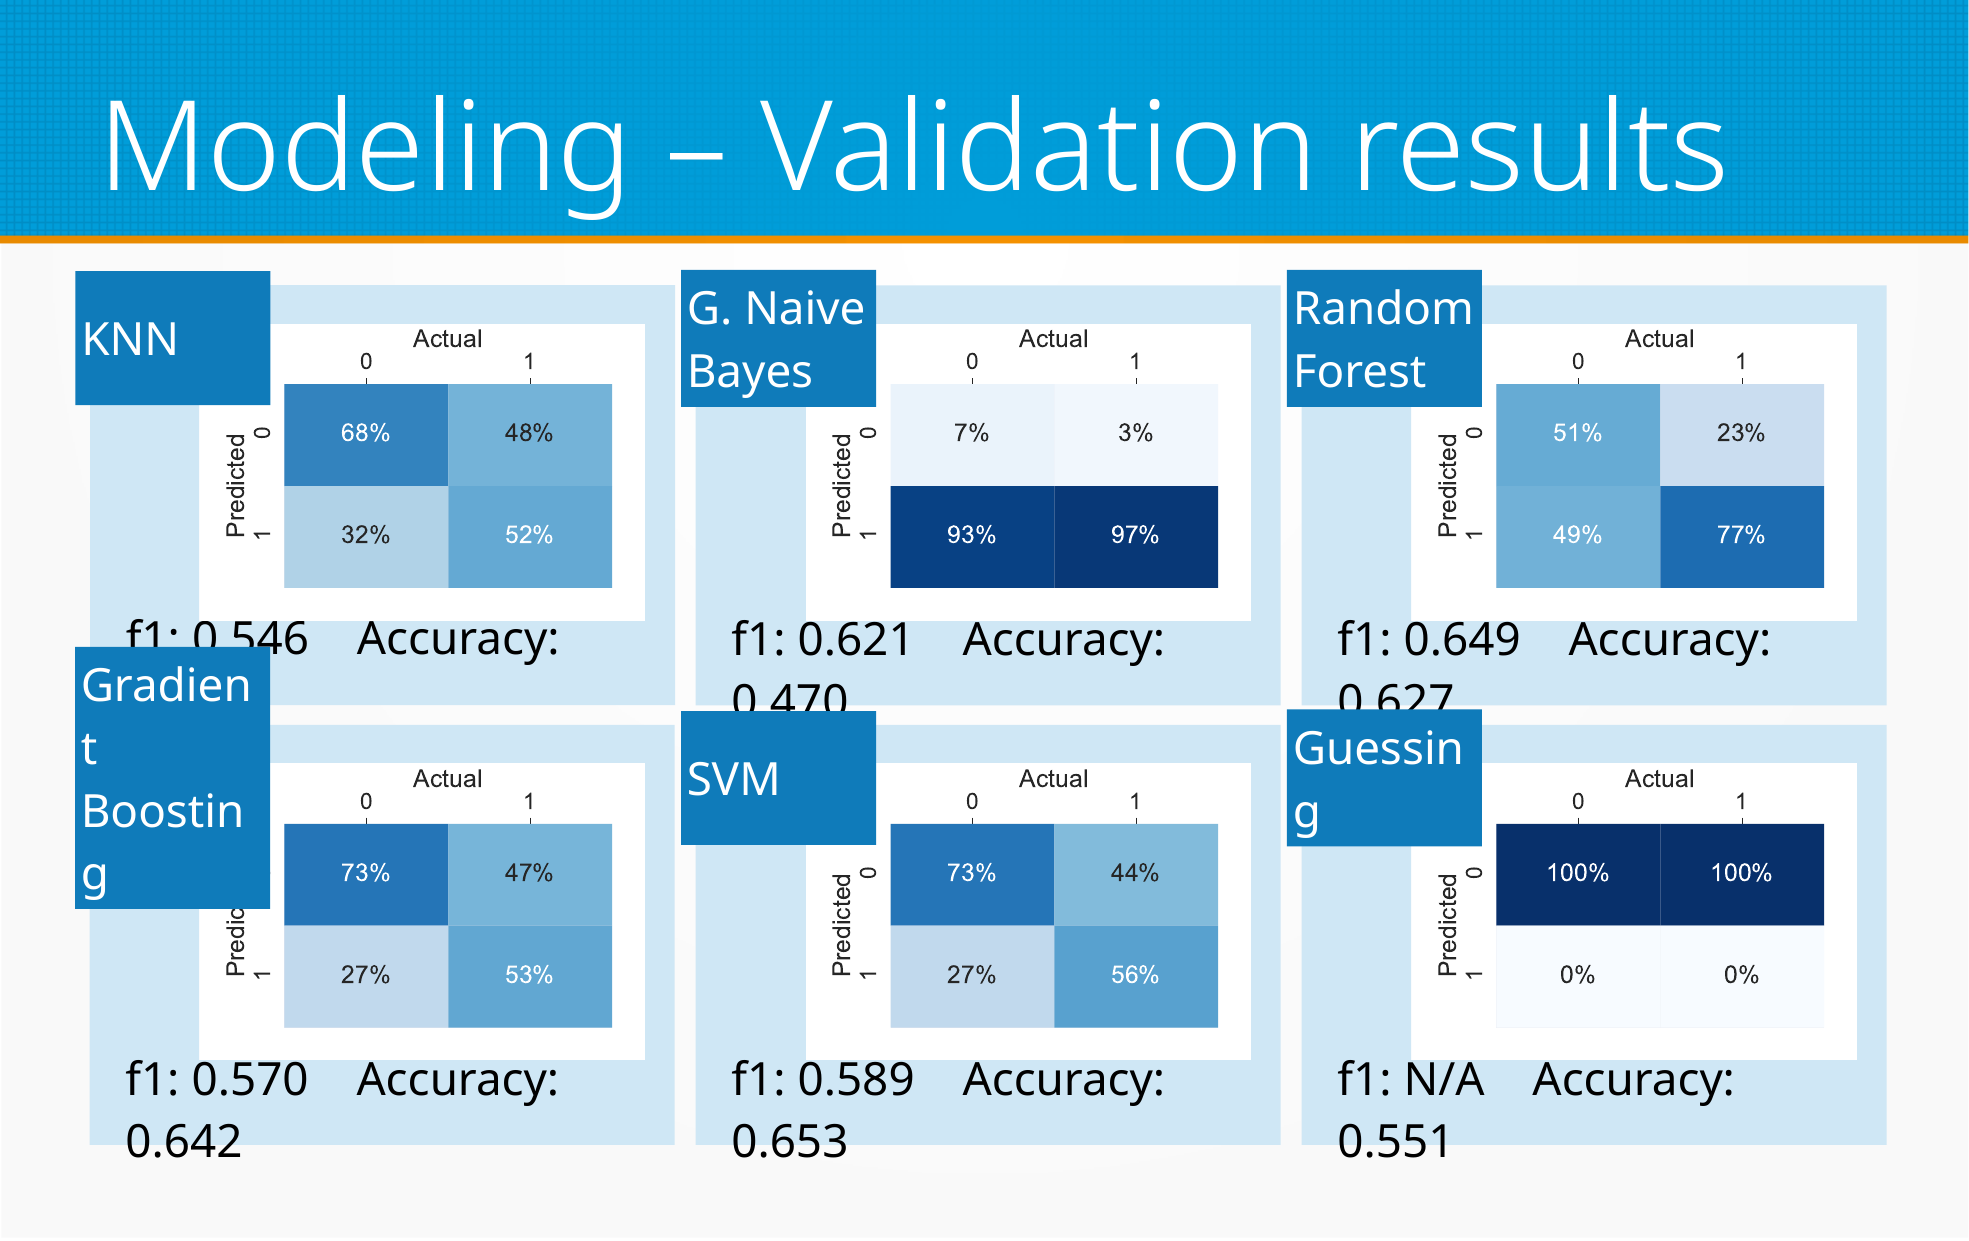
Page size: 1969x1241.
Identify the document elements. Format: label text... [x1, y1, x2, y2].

text_box f1: 0.589 Accuracy: 0.653 [725, 1073, 1251, 1144]
text_box [209, 621, 235, 633]
text_box G. Naive Bayes [681, 271, 877, 406]
text_box [271, 285, 676, 706]
text_box [869, 1065, 881, 1073]
text_box [695, 724, 1281, 1145]
text_box f1: 0.546 Accuracy: 0.610 [120, 633, 646, 704]
text_box [238, 621, 272, 633]
text_box [1410, 625, 1423, 634]
text_box f1: 0.570 Accuracy: 0.642 [119, 1073, 645, 1144]
text_box [89, 724, 675, 1145]
text_box f1: N/A Accuracy: 0.551 [1331, 1073, 1857, 1144]
text_box KNN [75, 271, 271, 406]
text_box [199, 624, 212, 633]
text_box [804, 1065, 816, 1073]
text_box [1301, 724, 1887, 1145]
text_box [1500, 625, 1514, 634]
text_box [289, 1065, 301, 1073]
text_box [277, 621, 294, 633]
text_box [1301, 285, 1887, 706]
text_box [894, 1065, 908, 1073]
text_box [198, 1065, 210, 1073]
title Modeling – Validation results [98, 19, 1870, 227]
text_box [289, 621, 369, 633]
text_box SVM [681, 711, 877, 845]
text_box f1: 0.621 Accuracy: 0.470 [725, 634, 1251, 704]
text_box [695, 285, 1281, 706]
picture [0, 236, 1969, 1241]
text_box [804, 625, 817, 634]
text_box f1: 0.649 Accuracy: 0.627 [1331, 634, 1857, 704]
text_box Gradient Boosting [75, 711, 271, 845]
text_box Guessing [1286, 711, 1482, 845]
text_box [90, 406, 201, 646]
text_box Random Forest [1286, 271, 1482, 406]
